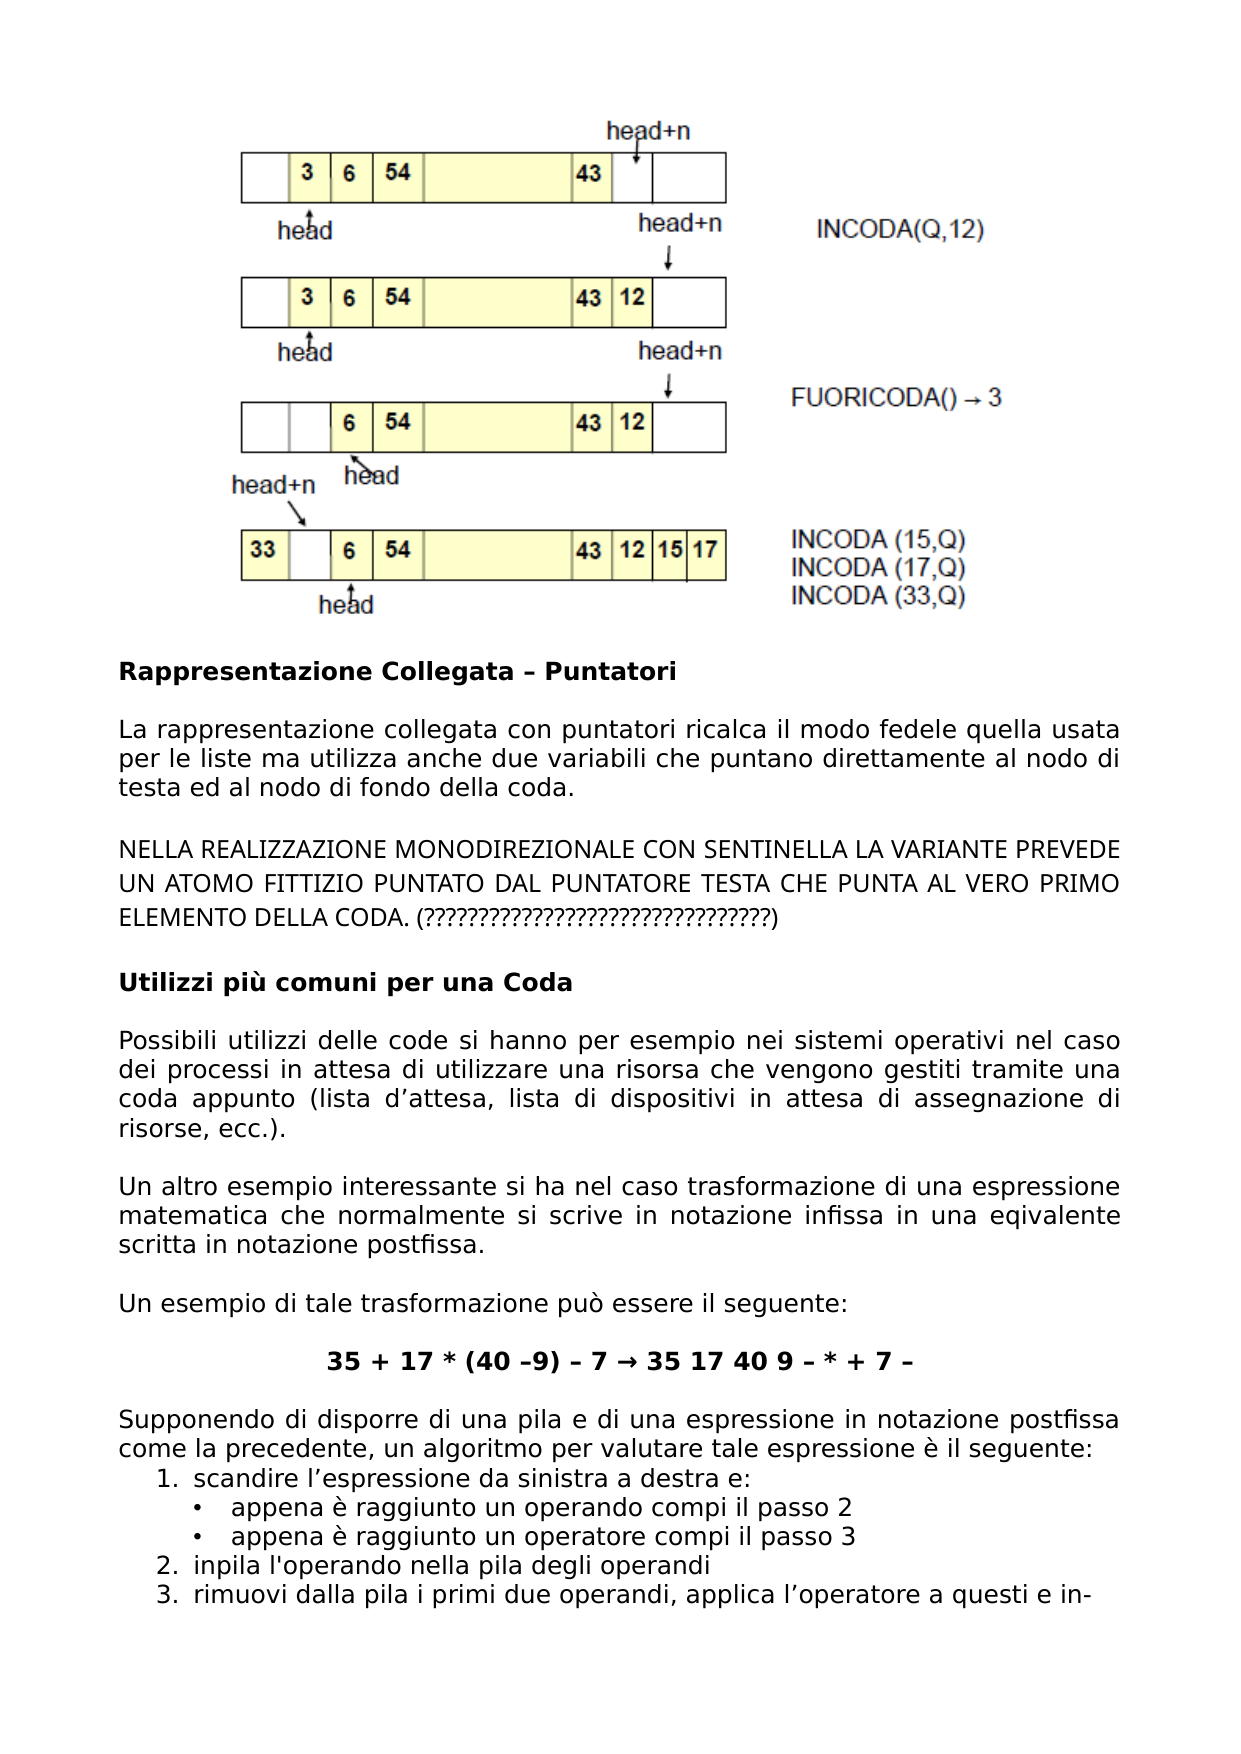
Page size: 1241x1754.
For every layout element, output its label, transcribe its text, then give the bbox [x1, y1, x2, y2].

text Utilizzi più comuni per una Coda [118, 968, 1122, 997]
list inpila l'operando nella pila degli operandi [156, 1551, 1122, 1580]
list scandire l’espressione da sinistra a destra e: [156, 1464, 1122, 1493]
text Rappresentazione Collegata – Puntatori [118, 657, 1122, 686]
text Un altro esempio interessante si ha nel caso trasformazione di una espressione matematica che normalmente si scrive in notazione infissa in una eqivalente scritta in notazione postfissa. [118, 1172, 1122, 1259]
text La rappresentazione collegata con puntatori ricalca il modo fedele quella usata per le liste ma utilizza anche due variabili che puntano direttamente al nodo di testa ed al nodo di fondo della coda. [118, 715, 1122, 802]
text Possibili utilizzi delle code si hanno per esempio nei sistemi operativi nel caso dei processi in attesa di utilizzare una risorsa che vengono gestiti tramite una coda appunto (lista d’attesa, lista di dispositivi in attesa di assegnazione di risorse, ecc.). [118, 1026, 1122, 1143]
text Supponendo di disporre di una pila e di una espressione in notazione postfissa come la precedente, un algoritmo per valutare tale espressione è il seguente: [118, 1405, 1122, 1464]
text Un esempio di tale trasformazione può essere il seguente: [118, 1289, 1122, 1318]
list appena è raggiunto un operatore compi il passo 3 [193, 1522, 1122, 1551]
text NELLA REALIZZAZIONE MONODIREZIONALE CON SENTINELLA LA VARIANTE PREVEDE UN ATOMO FITTIZIO PUNTATO DAL PUNTATORE TESTA CHE PUNTA AL VERO PRIMO ELEMENTO DELLA CODA. (????????????????????????????????) [118, 832, 1122, 934]
list appena è raggiunto un operando compi il passo 2 [193, 1493, 1122, 1522]
text 35 + 17 * (40 –9) – 7 → 35 17 40 9 – * + 7 – [118, 1347, 1122, 1376]
picture [224, 118, 1016, 628]
list rimuovi dalla pila i primi due operandi, applica l’operatore a questi e in- [156, 1580, 1122, 1609]
